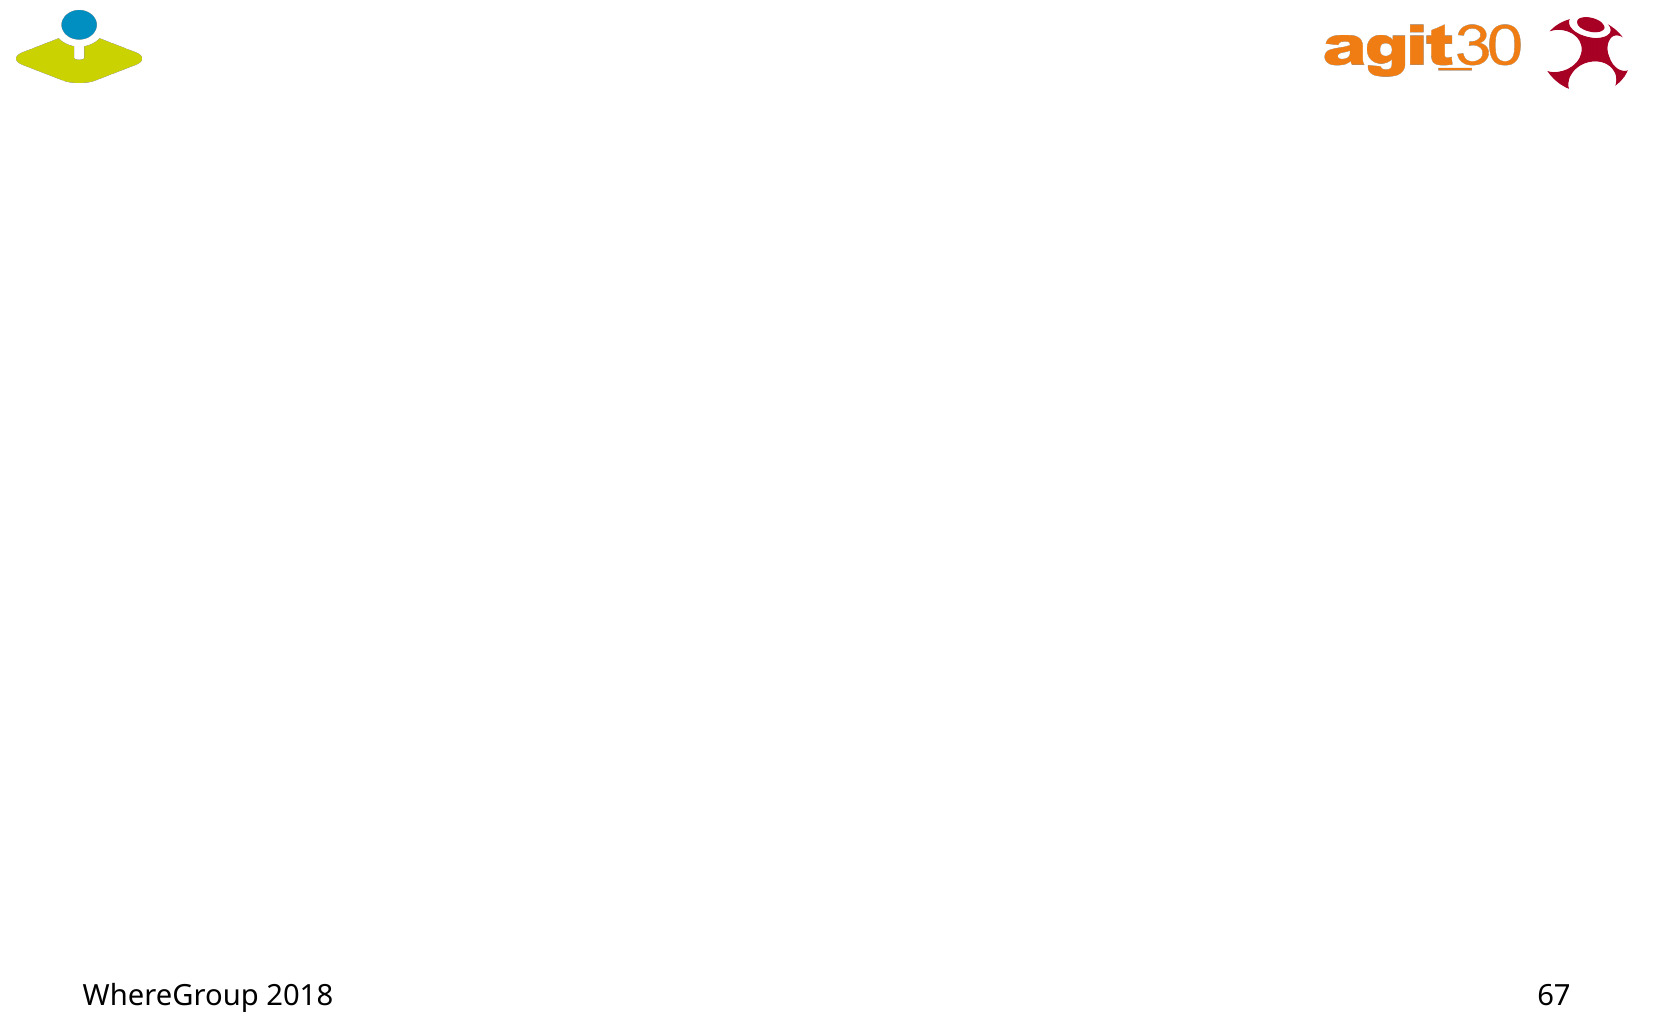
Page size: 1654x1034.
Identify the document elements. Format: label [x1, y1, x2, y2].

picture [16, 10, 142, 83]
picture [1322, 21, 1524, 79]
picture [1547, 17, 1628, 89]
